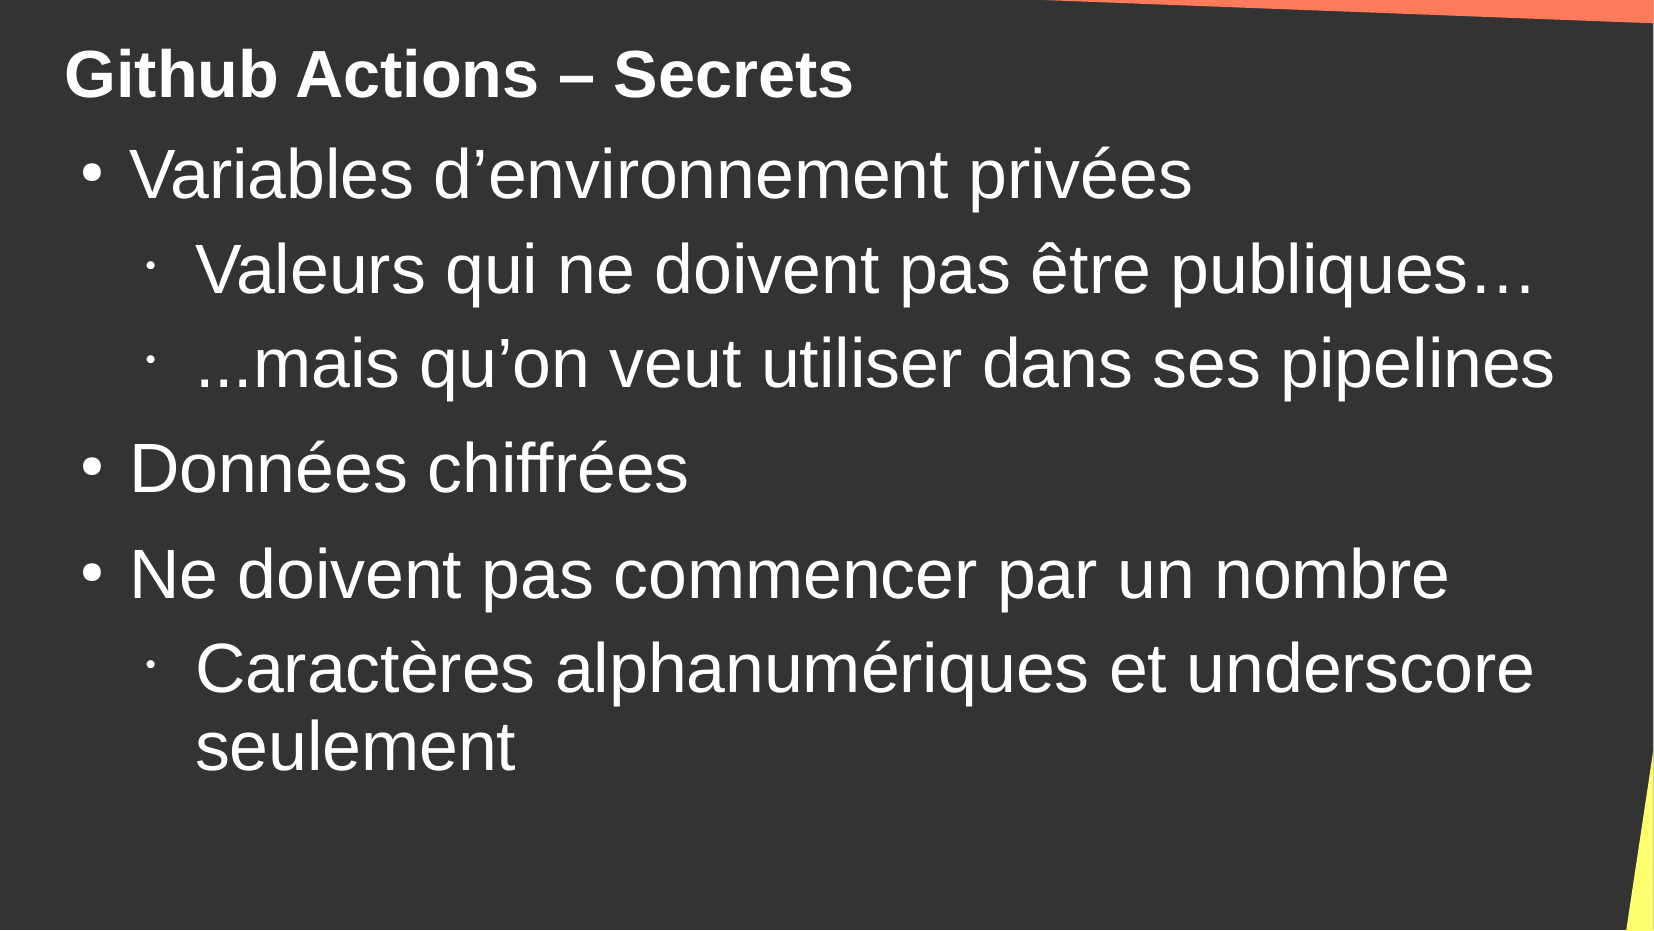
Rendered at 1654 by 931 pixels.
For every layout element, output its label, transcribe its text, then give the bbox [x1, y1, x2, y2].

text_box [1042, 0, 1654, 24]
list Variables d’environnement privées Valeurs qui ne doivent pas être publiques… ...mais qu’on veut utiliser dans ses pipelines Données chiffrées Ne doivent pas commencer par un nombre Caractères alphanumériques et underscore seulement [63, 135, 1589, 886]
text_box [1626, 745, 1654, 931]
title Github Actions – Secrets [64, 37, 1471, 113]
